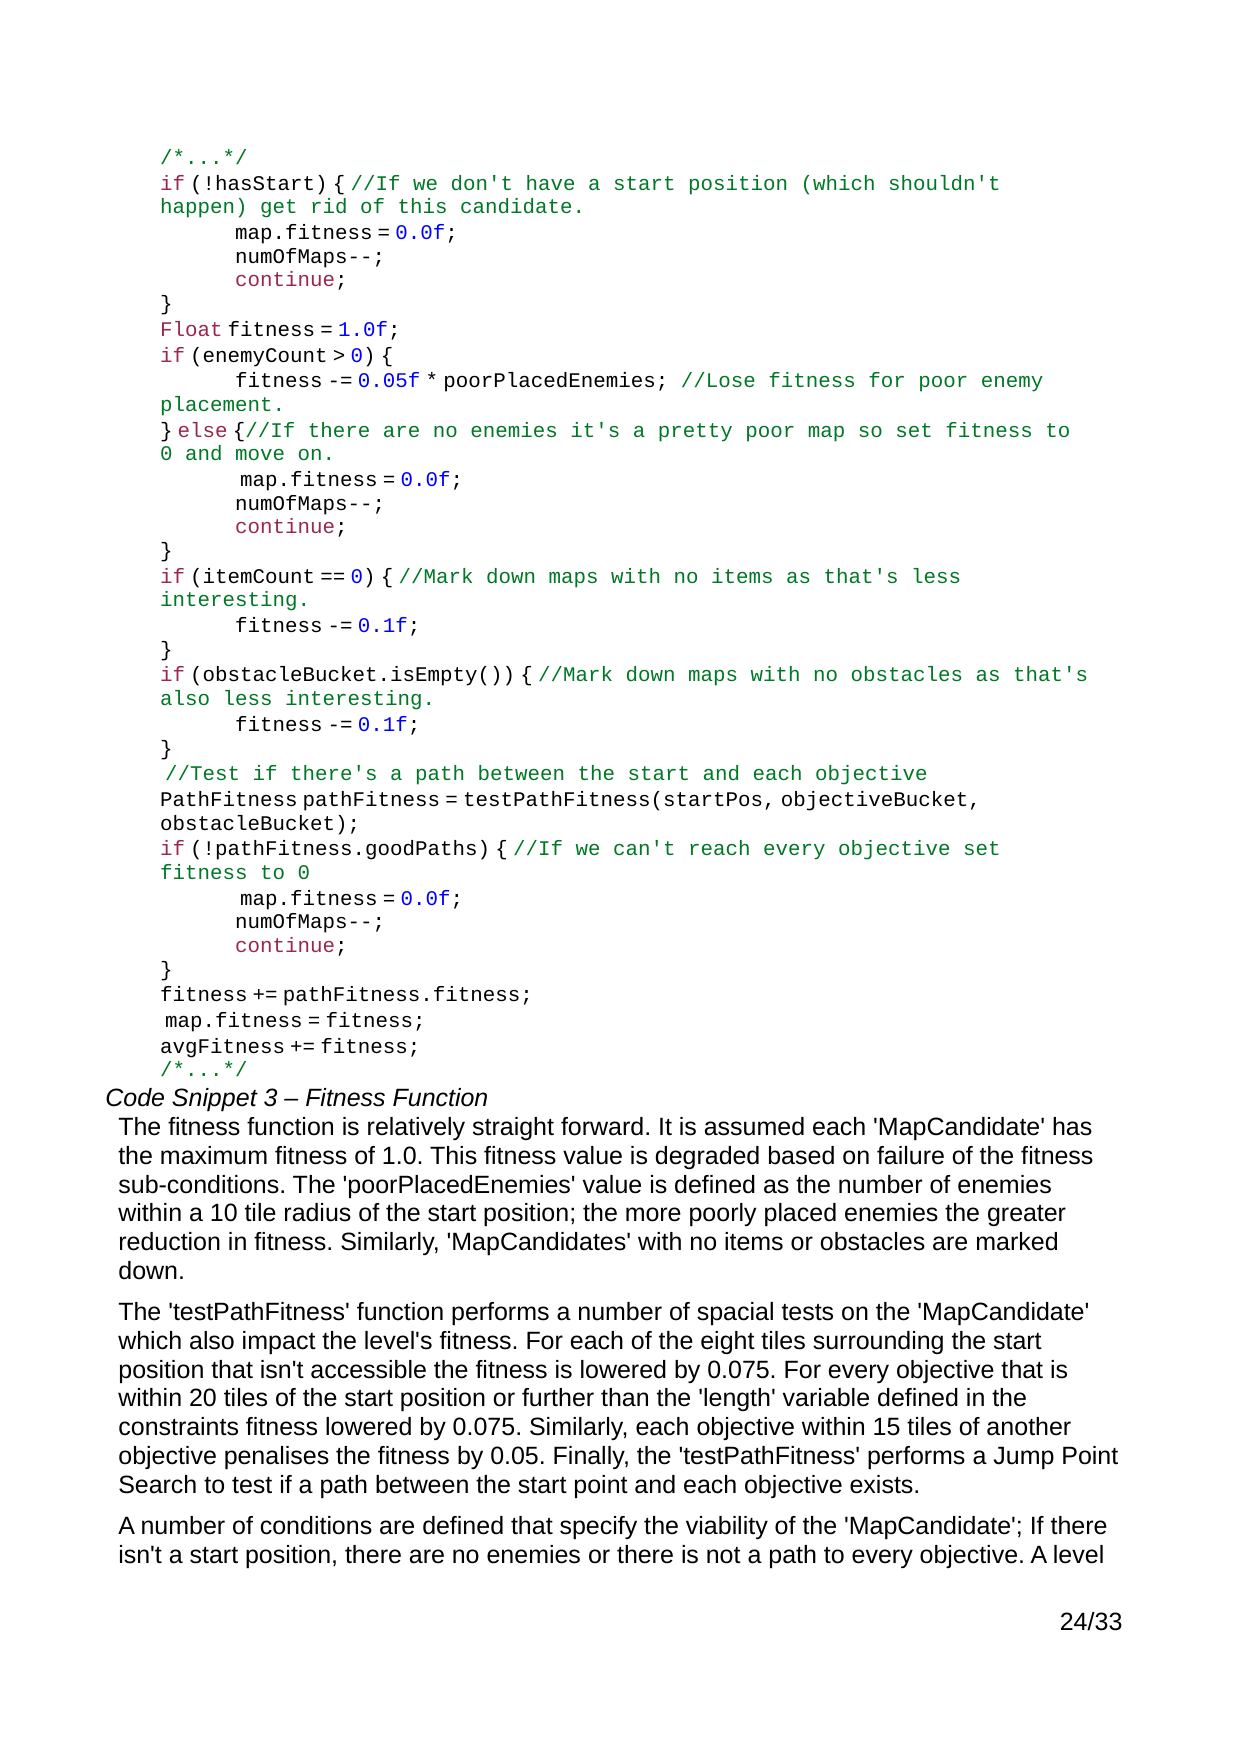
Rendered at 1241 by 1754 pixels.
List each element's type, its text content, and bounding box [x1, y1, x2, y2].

text The 'testPathFitness' function performs a number of spacial tests on the 'MapCandidate' which also impact the level's fitness. For each of the eight tiles surrounding the start position that isn't accessible the fitness is lowered by 0.075. For every objective that is within 20 tiles of the start position or further than the 'length' variable defined in the constraints fitness lowered by 0.075. Similarly, each objective within 15 tiles of another objective penalises the fitness by 0.05. Finally, the 'testPathFitness' performs a Jump Point Search to test if a path between the start point and each objective exists. [118, 1297, 1122, 1498]
text A number of conditions are defined that specify the viability of the 'MapCandidate'; If there isn't a start position, there are no enemies or there is not a path to every objective. A level [118, 1511, 1122, 1568]
text Code Snippet 3 – Fitness Function [105, 159, 1118, 1112]
text The fitness function is relatively straight forward. It is assumed each 'MapCandidate' has the maximum fitness of 1.0. This fitness value is degraded based on failure of the fitness sub-conditions. The 'poorPlacedEnemies' value is defined as the number of enemies within a 10 tile radius of the start position; the more poorly placed enemies the greater reduction in fitness. Similarly, 'MapCandidates' with no items or obstacles are marked down. [118, 142, 1122, 1284]
